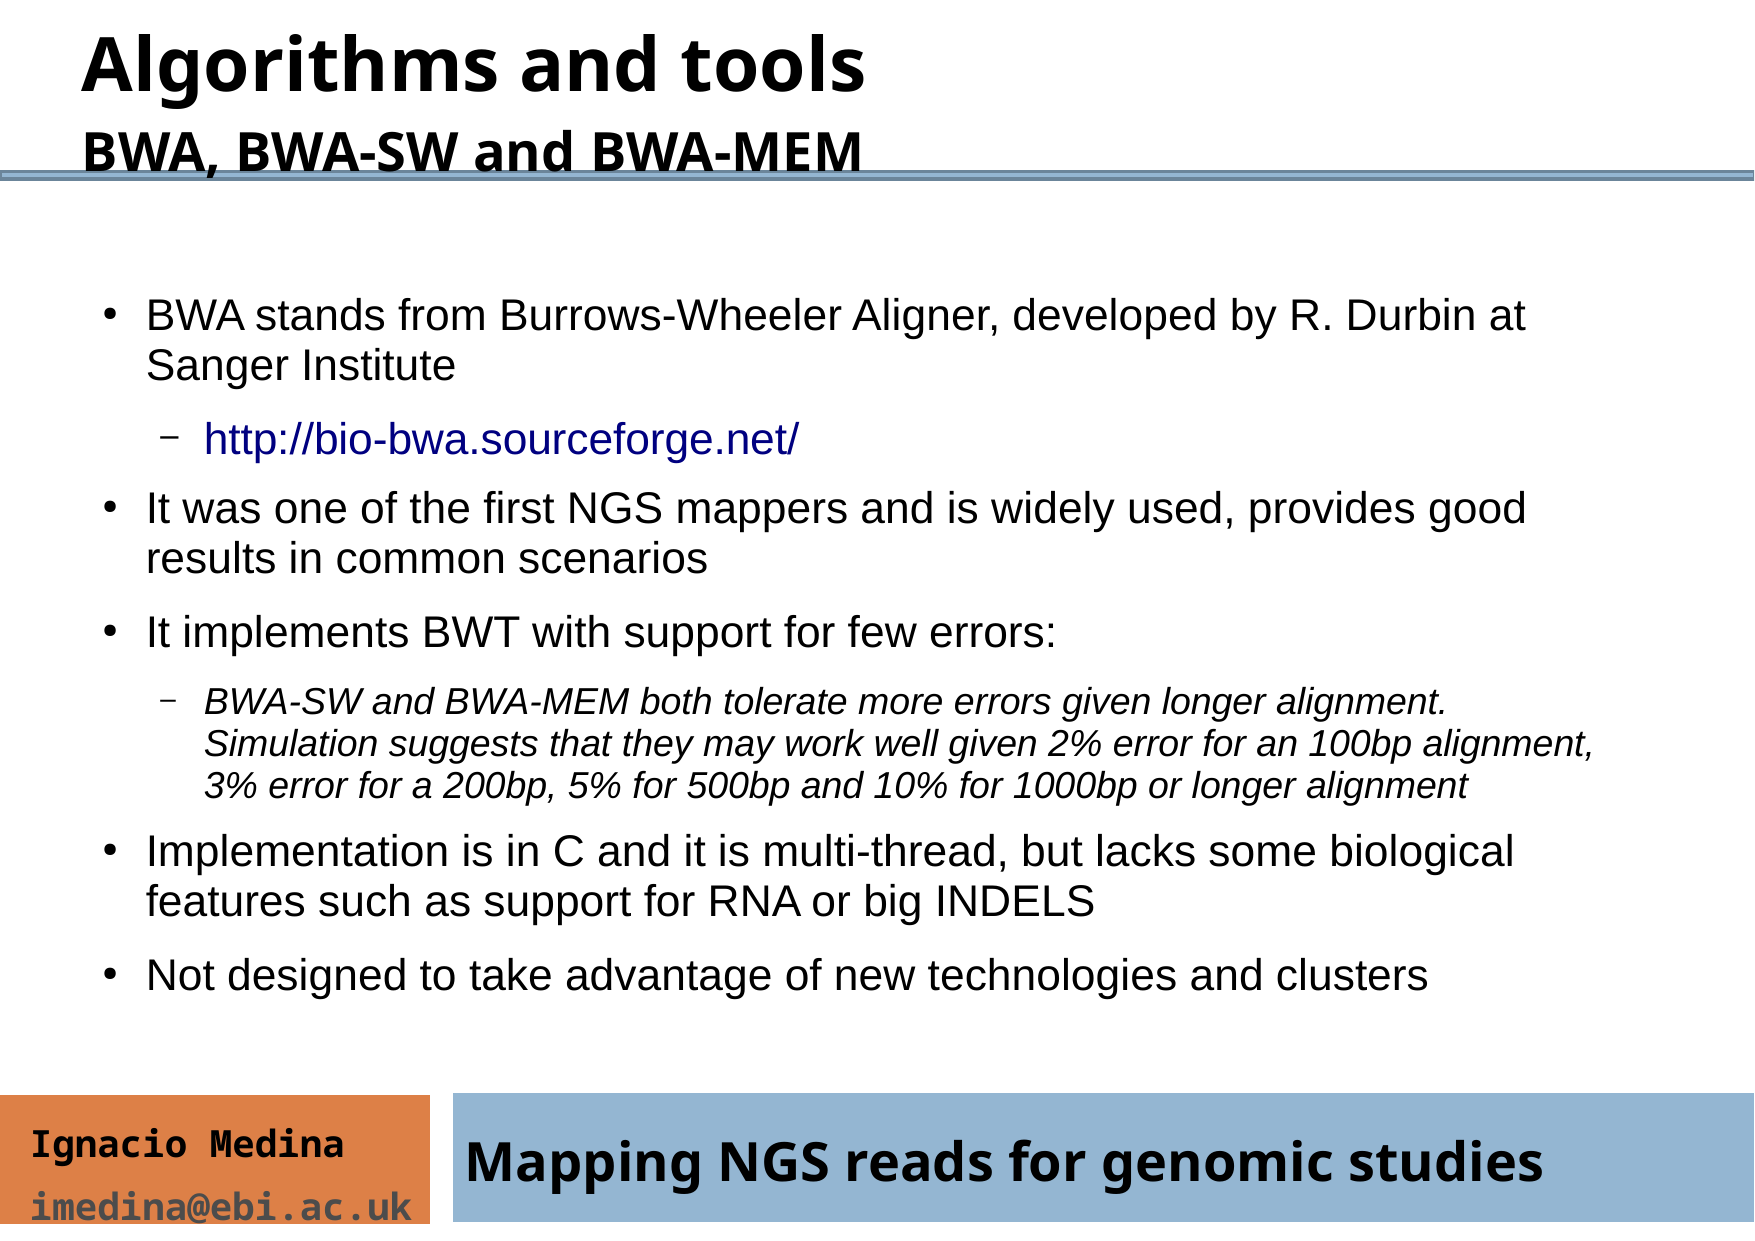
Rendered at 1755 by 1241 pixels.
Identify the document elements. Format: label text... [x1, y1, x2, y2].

list BWA stands from Burrows-Wheeler Aligner, developed by R. Durbin at Sanger Institute http://bio-bwa.sourceforge.net/ It was one of the first NGS mappers and is widely used, provides good results in common scenarios It implements BWT with support for few errors: BWA-SW and BWA-MEM both tolerate more errors given longer alignment. Simulation suggests that they may work well given 2% error for an 100bp alignment, 3% error for a 200bp, 5% for 500bp and 10% for 1000bp or longer alignment Implementation is in C and it is multi-thread, but lacks some biological features such as support for RNA or big INDELS Not designed to take advantage of new technologies and clusters [87, 290, 1632, 1010]
text_box Mapping NGS reads for genomic studies [450, 1116, 1726, 1195]
text_box Algorithms and tools BWA, BWA-SW and BWA-MEM [67, 3, 1688, 169]
text_box Ignacio Medina imedina@ebi.ac.uk [15, 1110, 436, 1224]
text_box [0, 171, 1754, 179]
